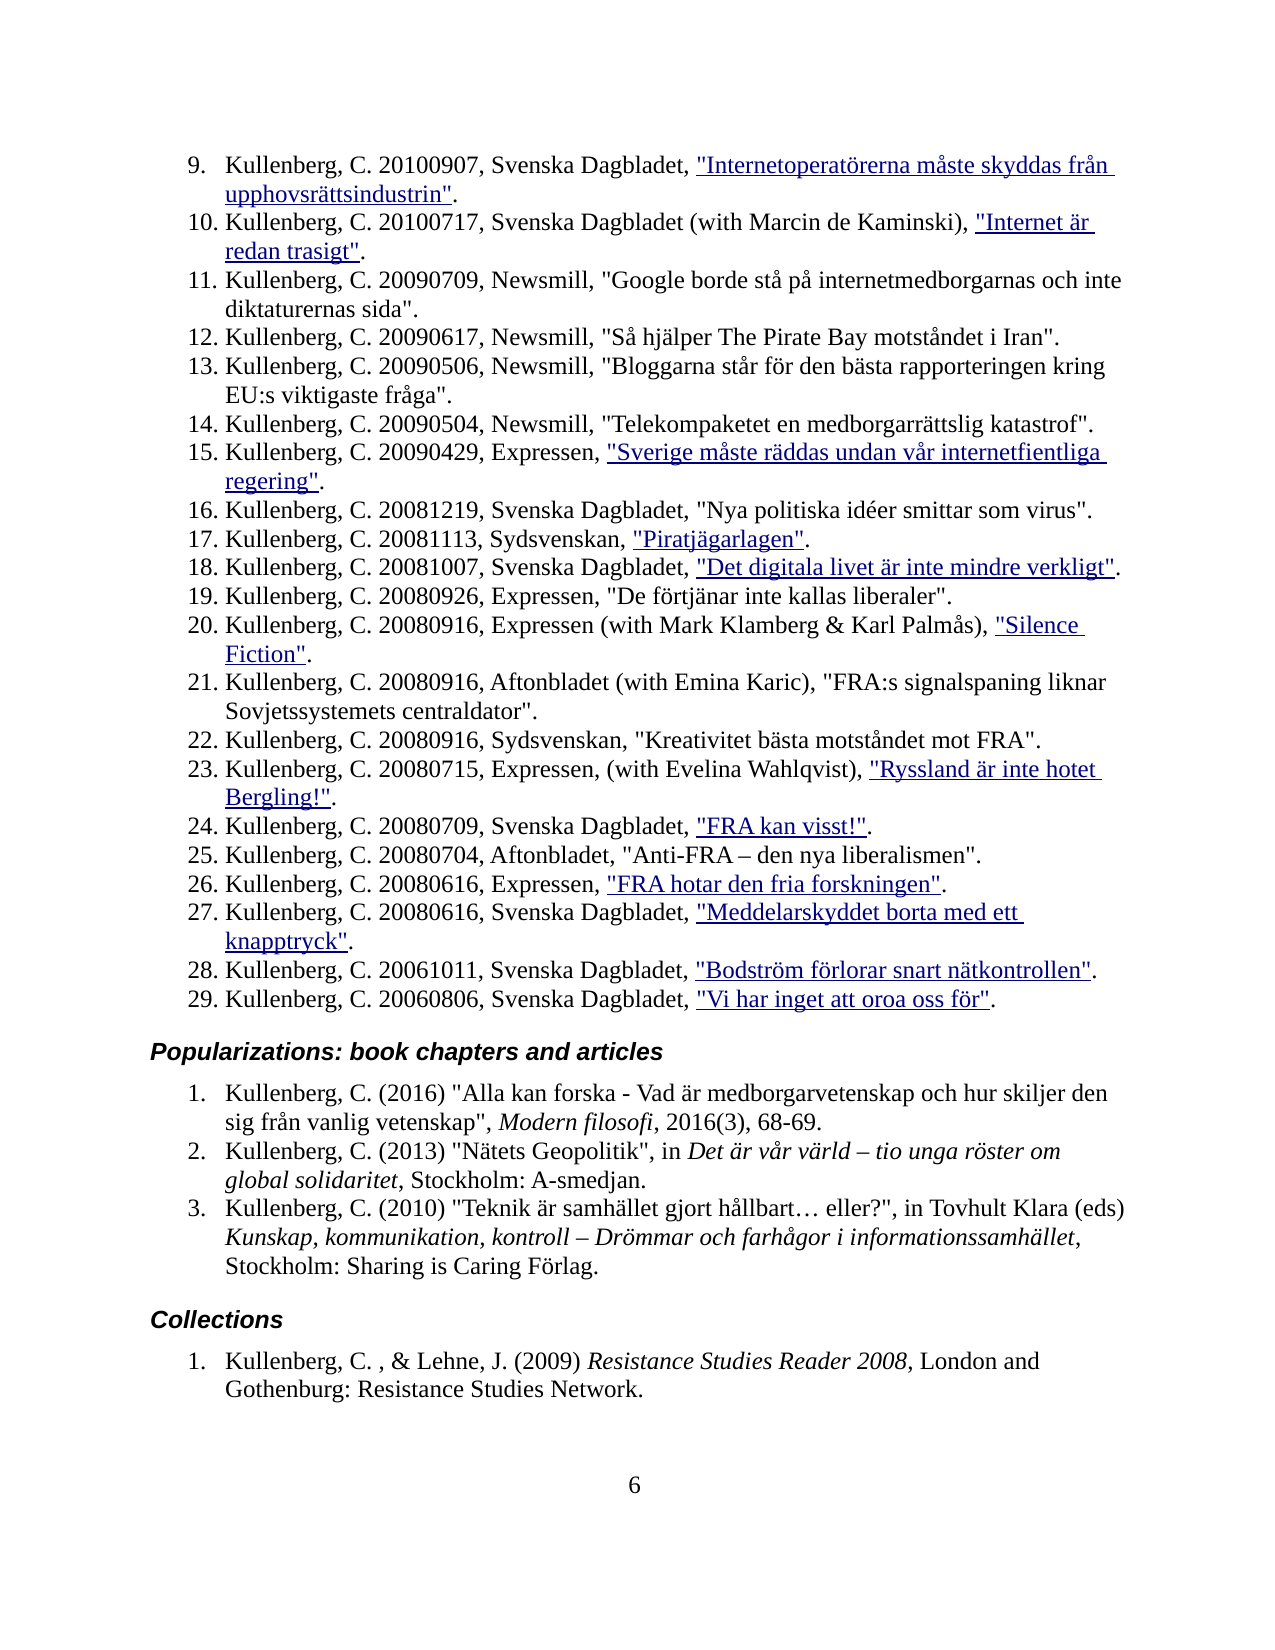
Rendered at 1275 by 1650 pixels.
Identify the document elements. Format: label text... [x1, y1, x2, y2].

list Kullenberg, C. 20061011, Svenska Dagbladet, "Bodström förlorar snart nätkontrollen". [187, 955, 1125, 984]
subtitle Collections [150, 1305, 1125, 1333]
list Kullenberg, C. 20081007, Svenska Dagbladet, "Det digitala livet är inte mindre verkligt". [187, 552, 1125, 581]
list Kullenberg, C. 20090429, Expressen, "Sverige måste räddas undan vår internetfientliga regering". [187, 437, 1125, 495]
list Kullenberg, C. 20080616, Expressen, "FRA hotar den fria forskningen". [187, 869, 1125, 897]
list Kullenberg, C. 20080616, Svenska Dagbladet, "Meddelarskyddet borta med ett knapptryck". [187, 897, 1125, 955]
list Kullenberg, C. 20081113, Sydsvenskan, "Piratjägarlagen". [187, 524, 1125, 552]
list Kullenberg, C. 20080916, Expressen (with Mark Klamberg & Karl Palmås), "Silence Fiction". [187, 610, 1125, 667]
list Kullenberg, C. , & Lehne, J. (2009) Resistance Studies Reader 2008, London and Gothenburg: Resistance Studies Network. [187, 1346, 1125, 1403]
list Kullenberg, C. (2013) "Nätets Geopolitik", in Det är vår värld – tio unga röster om global solidaritet, Stockholm: A-smedjan. [187, 1136, 1125, 1193]
list Kullenberg, C. 20080916, Sydsvenskan, "Kreativitet bästa motståndet mot FRA". [187, 725, 1125, 754]
list Kullenberg, C. (2016) "Alla kan forska - Vad är medborgarvetenskap och hur skiljer den sig från vanlig vetenskap", Modern filosofi, 2016(3), 68-69. [187, 1078, 1125, 1136]
list Kullenberg, C. 20100717, Svenska Dagbladet (with Marcin de Kaminski), "Internet är redan trasigt". [187, 207, 1125, 265]
list Kullenberg, C. 20060806, Svenska Dagbladet, "Vi har inget att oroa oss för". [187, 984, 1125, 1012]
list Kullenberg, C. 20090506, Newsmill, "Bloggarna står för den bästa rapporteringen kring EU:s viktigaste fråga". [187, 351, 1125, 409]
list Kullenberg, C. 20090504, Newsmill, "Telekompaketet en medborgarrättslig katastrof". [187, 409, 1125, 437]
list Kullenberg, C. 20081219, Svenska Dagbladet, "Nya politiska idéer smittar som virus". [187, 495, 1125, 524]
list Kullenberg, C. 20090617, Newsmill, "Så hjälper The Pirate Bay motståndet i Iran". [187, 322, 1125, 351]
list Kullenberg, C. 20100907, Svenska Dagbladet, "Internetoperatörerna måste skyddas från upphovsrättsindustrin". [187, 150, 1125, 207]
list Kullenberg, C. 20080715, Expressen, (with Evelina Wahlqvist), "Ryssland är inte hotet Bergling!". [187, 754, 1125, 811]
list Kullenberg, C. 20080704, Aftonbladet, "Anti-FRA – den nya liberalismen". [187, 840, 1125, 869]
list Kullenberg, C. 20080709, Svenska Dagbladet, "FRA kan visst!". [187, 811, 1125, 840]
list Kullenberg, C. 20080926, Expressen, "De förtjänar inte kallas liberaler". [187, 581, 1125, 610]
subtitle Popularizations: book chapters and articles [150, 1037, 1125, 1066]
list Kullenberg, C. (2010) "Teknik är samhället gjort hållbart… eller?", in Tovhult Klara (eds) Kunskap, kommunikation, kontroll – Drömmar och farhågor i informationssamhället, Stockholm: Sharing is Caring Förlag. [187, 1193, 1125, 1280]
list Kullenberg, C. 20090709, Newsmill, "Google borde stå på internetmedborgarnas och inte diktaturernas sida". [187, 265, 1125, 322]
list Kullenberg, C. 20080916, Aftonbladet (with Emina Karic), "FRA:s signalspaning liknar Sovjetssystemets centraldator". [187, 667, 1125, 725]
